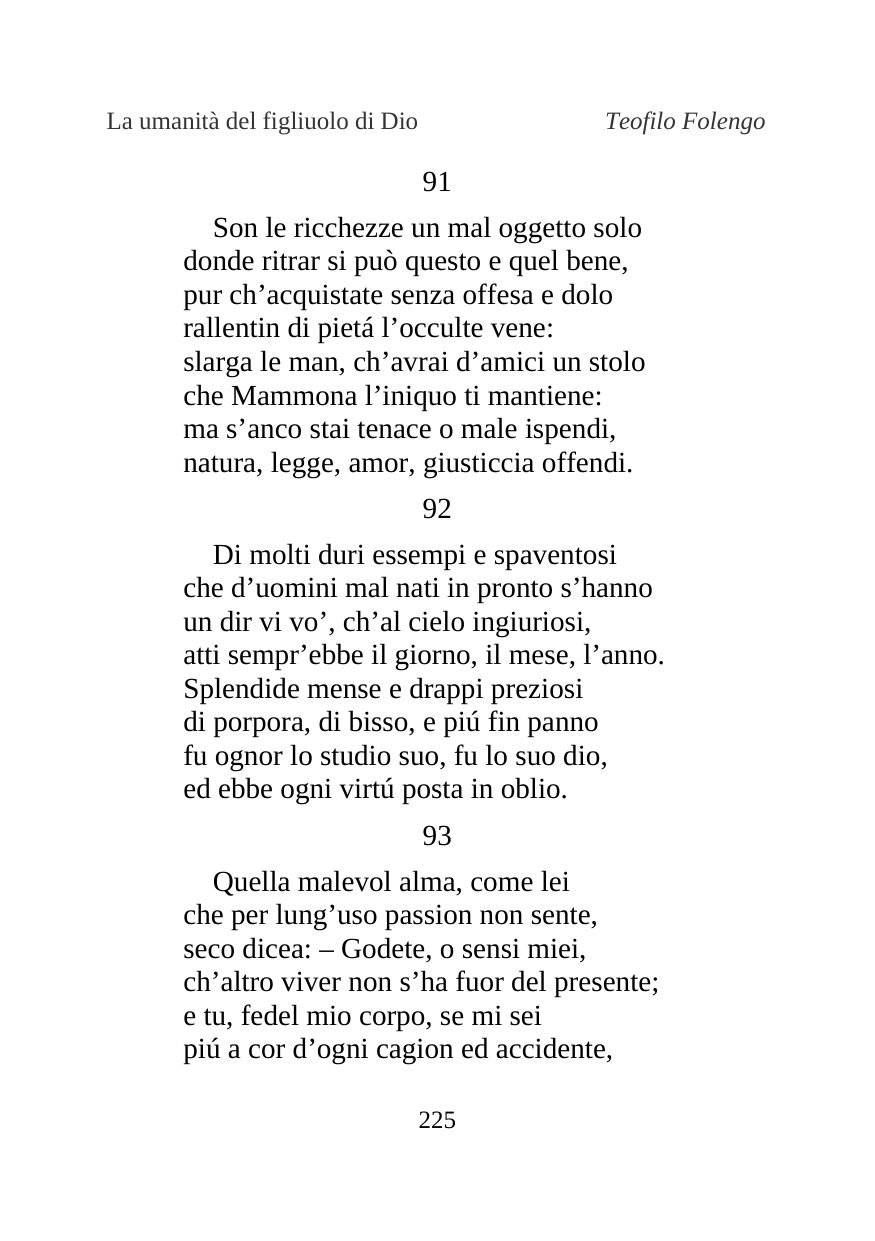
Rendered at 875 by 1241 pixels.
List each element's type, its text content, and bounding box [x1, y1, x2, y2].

text 91 [106, 164, 768, 197]
text 93 [106, 818, 768, 851]
text 92 [106, 491, 768, 524]
text Quella malevol alma, come lei che per lung’uso passion non sente, seco dicea: – Godete, o sensi miei, ch’altro viver non s’ha fuor del presente; e tu, fedel mio corpo, se mi sei piú a cor d’ogni cagion ed accidente, [183, 864, 768, 1065]
text Son le ricchezze un mal oggetto solo donde ritrar si può questo e quel bene, pur ch’acquistate senza offesa e dolo rallentin di pietá l’occulte vene: slarga le man, ch’avrai d’amici un stolo che Mammona l’iniquo ti mantiene: ma s’anco stai tenace o male ispendi, natura, legge, amor, giusticcia offendi. [183, 210, 768, 478]
text Di molti duri essempi e spaventosi che d’uomini mal nati in pronto s’hanno un dir vi vo’, ch’al cielo ingiuriosi, atti sempr’ebbe il giorno, il mese, l’anno. Splendide mense e drappi preziosi di porpora, di bisso, e piú fin panno fu ognor lo studio suo, fu lo suo dio, ed ebbe ogni virtú posta in oblio. [183, 537, 768, 805]
